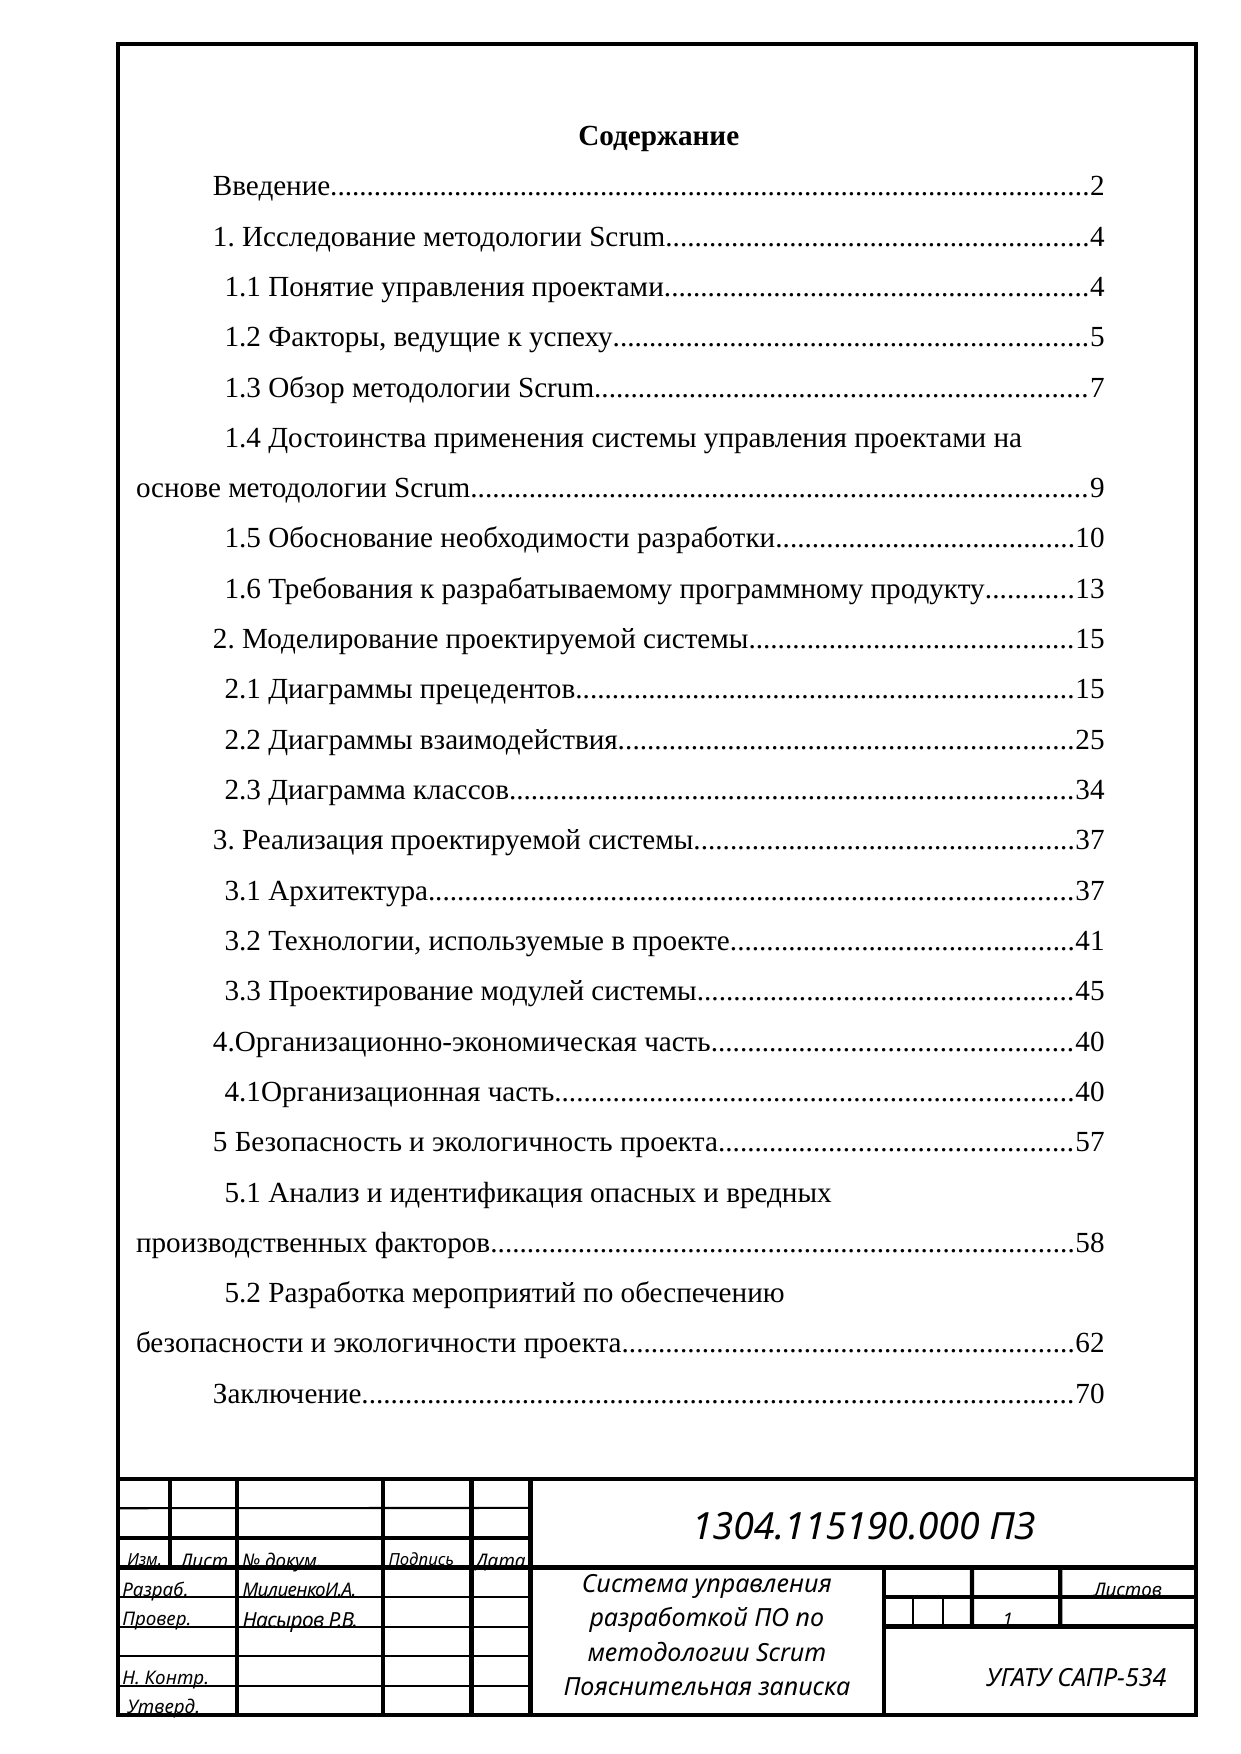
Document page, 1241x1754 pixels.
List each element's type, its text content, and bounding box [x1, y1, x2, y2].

text 1.3 Обзор методологии Scrum 7 [136, 370, 1104, 403]
text 5.1 Анализ и идентификация опасных и вредных [136, 1175, 1104, 1208]
text 1.2 Факторы, ведущие к успеху 5 [136, 319, 1104, 353]
text Содержание [136, 118, 1104, 152]
text 4.Организационно-экономическая часть 40 [136, 1024, 1104, 1057]
text 2. Моделирование проектируемой системы 15 [136, 621, 1104, 655]
text 1.1 Понятие управления проектами 4 [136, 269, 1104, 303]
text 1.4 Достоинства применения системы управления проектами на основе методологии Scrum 9 [136, 420, 1104, 504]
text 4.1Организационная часть 40 [136, 1074, 1104, 1108]
text 2.3 Диаграмма классов. 34 [136, 772, 1104, 806]
text 5.2 Разработка мероприятий по обеспечению [136, 1275, 1104, 1309]
text 1.5 Обоснование необходимости разработки 10 [136, 521, 1104, 554]
text 3. Реализация проектируемой системы. 37 [136, 822, 1104, 856]
text 1. Исследование методологии Scrum 4 [136, 219, 1104, 252]
text Введение 2 [136, 168, 1104, 202]
text Заключение 70 [136, 1376, 1104, 1409]
text 1.6 Требования к разрабатываемому программному продукту 13 [136, 571, 1104, 604]
text безопасности и экологичности проекта 62 [136, 1326, 1104, 1359]
text 3.3 Проектирование модулей системы 45 [136, 973, 1104, 1007]
text 5 Безопасность и экологичность проекта 57 [136, 1124, 1104, 1158]
text производственных факторов. 58 [136, 1225, 1104, 1258]
text 3.2 Технологии, используемые в проекте. 41 [136, 923, 1104, 957]
text 3.1 Архитектура. 37 [136, 873, 1104, 906]
text 2.2 Диаграммы взаимодействия. 25 [136, 722, 1104, 755]
text 2.1 Диаграммы прецедентов. 15 [136, 672, 1104, 705]
